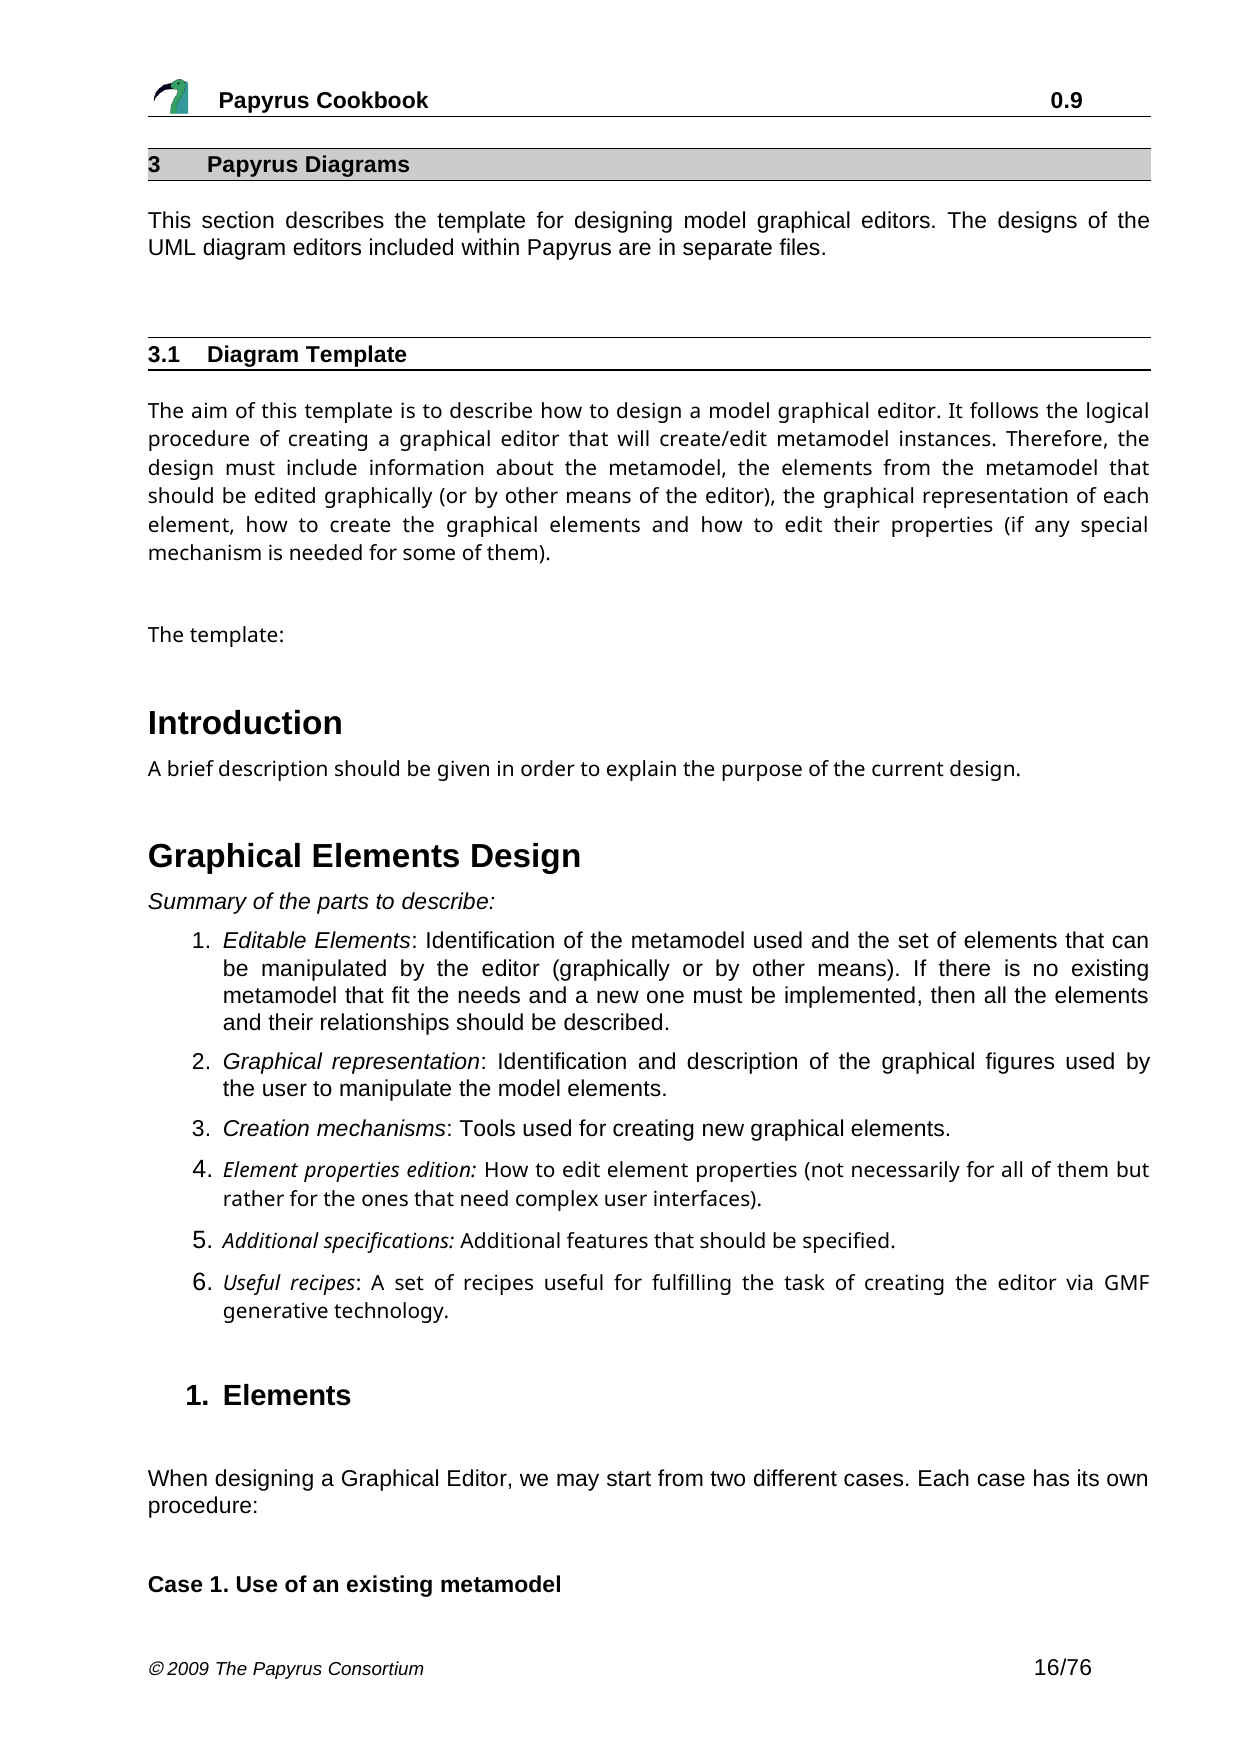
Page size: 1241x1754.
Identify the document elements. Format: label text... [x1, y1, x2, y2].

list Creation mechanisms: Tools used for creating new graphical elements. [185, 1114, 1151, 1141]
text Case 1. Use of an existing metamodel [148, 1570, 1151, 1597]
picture [153, 79, 189, 114]
list Editable Elements: Identification of the metamodel used and the set of elements that can be manipulated by the editor (graphically or by other means). If there is no existing metamodel that fit the needs and a new one must be implemented, then all the elements and their relationships should be described. [185, 927, 1151, 1035]
text The template: [148, 620, 1151, 649]
list Elements [185, 1378, 1151, 1412]
text This section describes the template for designing model graphical editors. The designs of the UML diagram editors included within Papyrus are in separate files. [148, 206, 1151, 260]
list Useful recipes: A set of recipes useful for fulfilling the task of creating the editor via GMF generative technology. [185, 1267, 1151, 1325]
text The aim of this template is to describe how to design a model graphical editor. It follows the logical procedure of creating a graphical editor that will create/edit metamodel instances. Therefore, the design must include information about the metamodel, the elements from the metamodel that should be edited graphically (or by other means of the editor), the graphical representation of each element, how to create the graphical elements and how to edit their properties (if any special mechanism is needed for some of them). [148, 396, 1151, 567]
text Introduction [148, 702, 1151, 741]
list Element properties edition: How to edit element properties (not necessarily for all of them but rather for the ones that need complex user interfaces). [185, 1154, 1151, 1212]
text Graphical Elements Design [148, 836, 1151, 875]
subtitle Papyrus Diagrams [148, 149, 1151, 180]
subtitle Diagram Template [148, 338, 1151, 369]
text Summary of the parts to describe: [148, 887, 1151, 914]
list Graphical representation: Identification and description of the graphical figures used by the user to manipulate the model elements. [185, 1048, 1151, 1102]
list Additional specifications: Additional features that should be specified. [185, 1224, 1151, 1254]
text When designing a Graphical Editor, we may start from two different cases. Each case has its own procedure: [148, 1464, 1151, 1518]
text A brief description should be given in order to explain the purpose of the current design. [148, 753, 1151, 782]
